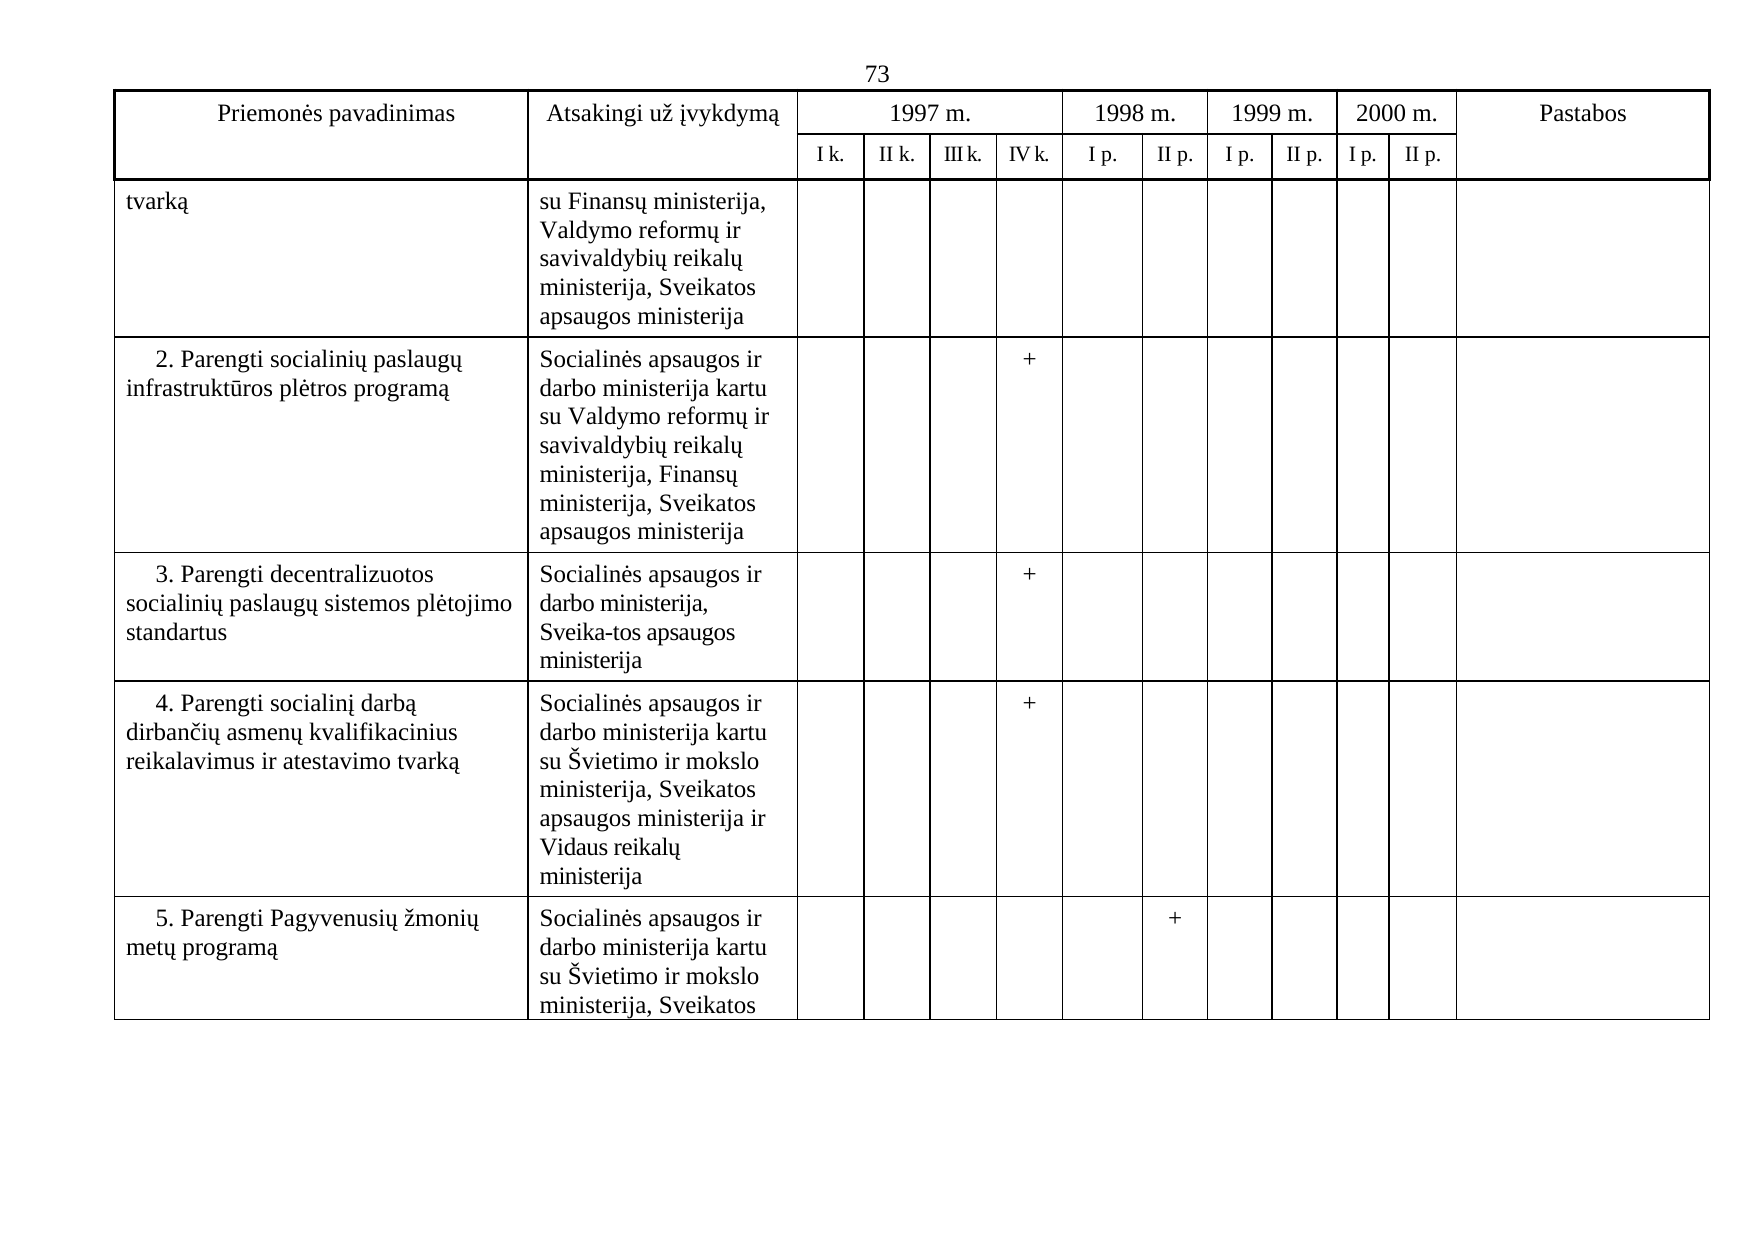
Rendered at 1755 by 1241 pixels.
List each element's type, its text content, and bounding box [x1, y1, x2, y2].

table_cell [798, 181, 863, 336]
table_cell [1338, 553, 1388, 680]
table_cell [1273, 338, 1336, 551]
table_cell II p. [1390, 135, 1456, 178]
table_cell II k. [865, 135, 929, 178]
table_cell [1143, 682, 1207, 896]
table_cell [865, 338, 929, 551]
table_header 2000 m. [1338, 92, 1456, 133]
table_cell [116, 133, 527, 178]
table_cell tvarką [115, 181, 527, 336]
table_cell + [1143, 897, 1207, 1018]
table_cell [1208, 338, 1271, 551]
table_cell [1063, 338, 1142, 551]
table_cell I k. [798, 135, 863, 178]
table_cell [1390, 338, 1456, 551]
table_cell 2. Parengti socialinių paslaugų infrastruktūros plėtros programą [115, 338, 527, 551]
table_cell [931, 682, 996, 896]
table_cell [1273, 897, 1336, 1018]
table_cell [865, 181, 929, 336]
table_cell II p. [1143, 135, 1207, 178]
table_cell Socialinės apsaugos ir darbo ministerija kartu su Valdymo reformų ir savivaldybių reikalų ministerija, Finansų ministerija, Sveikatos apsaugos ministerija [529, 338, 797, 551]
table_header Atsakingi už įvykdymą [529, 92, 797, 133]
table_cell [1390, 553, 1456, 680]
table_cell [1273, 682, 1336, 896]
table_cell [1143, 338, 1207, 551]
table_cell [798, 553, 863, 680]
table_cell [997, 897, 1062, 1018]
table_cell + [997, 682, 1062, 896]
table_cell [1338, 682, 1388, 896]
table_cell Socialinės apsaugos ir darbo ministerija, Sveika-tos apsaugos ministerija [529, 553, 797, 680]
table_cell [798, 338, 863, 551]
table_cell [1338, 181, 1388, 336]
table_cell III k. [931, 135, 996, 178]
table_cell [1063, 553, 1142, 680]
table_cell [1457, 338, 1709, 551]
table_cell [1457, 181, 1709, 336]
table_cell [1457, 682, 1709, 896]
table_cell [798, 682, 863, 896]
table_cell [1457, 897, 1709, 1018]
table_cell + [997, 338, 1062, 551]
table_cell + [997, 553, 1062, 680]
table_cell [931, 338, 996, 551]
table_header 1999 m. [1208, 92, 1336, 133]
table_cell [865, 553, 929, 680]
table_cell su Finansų ministerija, Valdymo reformų ir savivaldybių reikalų ministerija, Sveikatos apsaugos ministerija [529, 181, 797, 336]
table_cell [1390, 897, 1456, 1018]
table_cell Socialinės apsaugos ir darbo ministerija kartu su Švietimo ir mokslo ministerija, Sveikatos [529, 897, 797, 1018]
table_header Priemonės pavadinimas [116, 92, 527, 133]
table_cell [1338, 897, 1388, 1018]
table_cell I p. [1208, 135, 1271, 178]
table_cell [1063, 897, 1142, 1018]
table_cell [1063, 181, 1142, 336]
table_cell [1457, 133, 1708, 178]
table_cell [931, 553, 996, 680]
table_cell 4. Parengti socialinį darbą dirbančių asmenų kvalifikacinius reikalavimus ir atestavimo tvarką [115, 682, 527, 896]
table_cell [1143, 553, 1207, 680]
table_header Pastabos [1457, 92, 1708, 133]
table_cell [865, 897, 929, 1018]
table_cell [931, 897, 996, 1018]
table_cell [997, 181, 1062, 336]
table_header 1997 m. [798, 92, 1062, 133]
table_cell [865, 682, 929, 896]
table_cell [529, 133, 797, 178]
table_cell [1457, 553, 1709, 680]
table_cell IV k. [997, 135, 1062, 178]
table_cell 3. Parengti decentralizuotos socialinių paslaugų sistemos plėtojimo standartus [115, 553, 527, 680]
table_cell [1208, 181, 1271, 336]
table_cell I p. [1338, 135, 1388, 178]
table_cell [1208, 682, 1271, 896]
table_cell [1390, 181, 1456, 336]
table_cell [1063, 682, 1142, 896]
table_cell Socialinės apsaugos ir darbo ministerija kartu su Švietimo ir mokslo ministerija, Sveikatos apsaugos ministerija ir Vidaus reikalų ministerija [529, 682, 797, 896]
table_cell [931, 181, 996, 336]
table_cell [798, 897, 863, 1018]
table_cell [1390, 682, 1456, 896]
table_cell [1143, 181, 1207, 336]
table_header 1998 m. [1063, 92, 1207, 133]
table_cell 5. Parengti Pagyvenusių žmonių metų programą [115, 897, 527, 1018]
table_cell [1273, 553, 1336, 680]
table_cell [1338, 338, 1388, 551]
table_cell [1273, 181, 1336, 336]
table_cell [1208, 553, 1271, 680]
table_cell II p. [1273, 135, 1336, 178]
table_cell [1208, 897, 1271, 1018]
table_cell I p. [1063, 135, 1142, 178]
